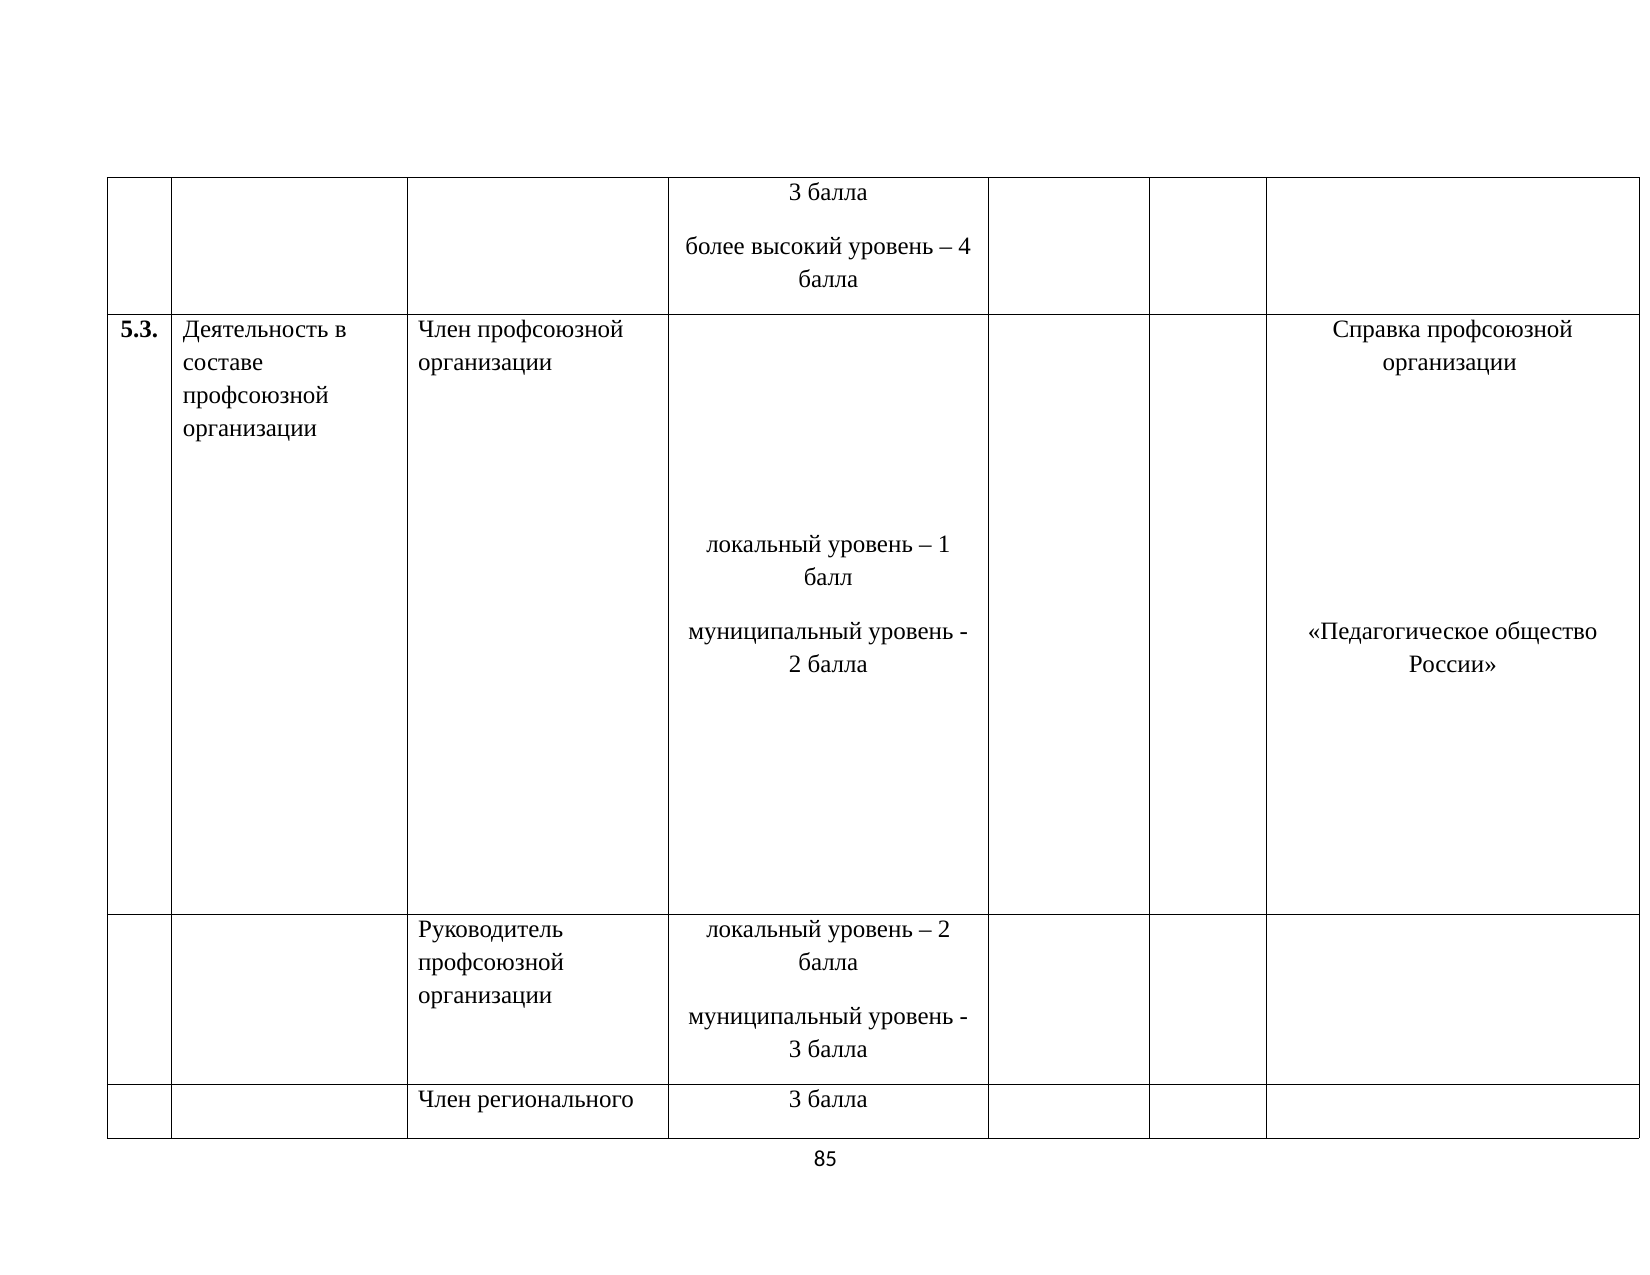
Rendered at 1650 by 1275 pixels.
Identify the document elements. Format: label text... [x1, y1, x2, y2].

table_cell [1267, 915, 1639, 1084]
table_cell [989, 1085, 1149, 1138]
table_cell [172, 178, 407, 314]
table_cell [1150, 178, 1266, 314]
table_cell [1150, 915, 1266, 1084]
table_cell [108, 178, 171, 314]
table_cell локальный уровень – 1 балл муниципальный уровень - 2 балла [669, 315, 988, 914]
table_cell [989, 915, 1149, 1084]
table_cell 3 балла [669, 1085, 988, 1138]
table_cell [108, 1085, 171, 1138]
table_cell [1267, 1085, 1639, 1138]
table_cell [1267, 178, 1639, 314]
table_cell [172, 1085, 407, 1138]
table_cell - 3 балла более высокий уровень – 4 балла [669, 178, 988, 314]
table_cell [108, 915, 171, 1084]
table_cell [1150, 315, 1266, 914]
table_cell [1150, 1085, 1266, 1138]
table_cell [989, 178, 1149, 314]
table_cell Справка профсоюзной организации «Педагогическое общество России» [1267, 315, 1639, 914]
table_cell Член профсоюзной организации [408, 315, 668, 914]
table_cell [408, 178, 668, 314]
table_cell локальный уровень – 2 балла муниципальный уровень - 3 балла [669, 915, 988, 1084]
table_cell 5.3. [108, 315, 171, 914]
table_cell Член регионального [408, 1085, 668, 1138]
table_cell Руководитель профсоюзной организации [408, 915, 668, 1084]
table_cell [172, 915, 407, 1084]
table_cell Деятельность в составе профсоюзной организации [172, 315, 407, 914]
table_cell [989, 315, 1149, 914]
